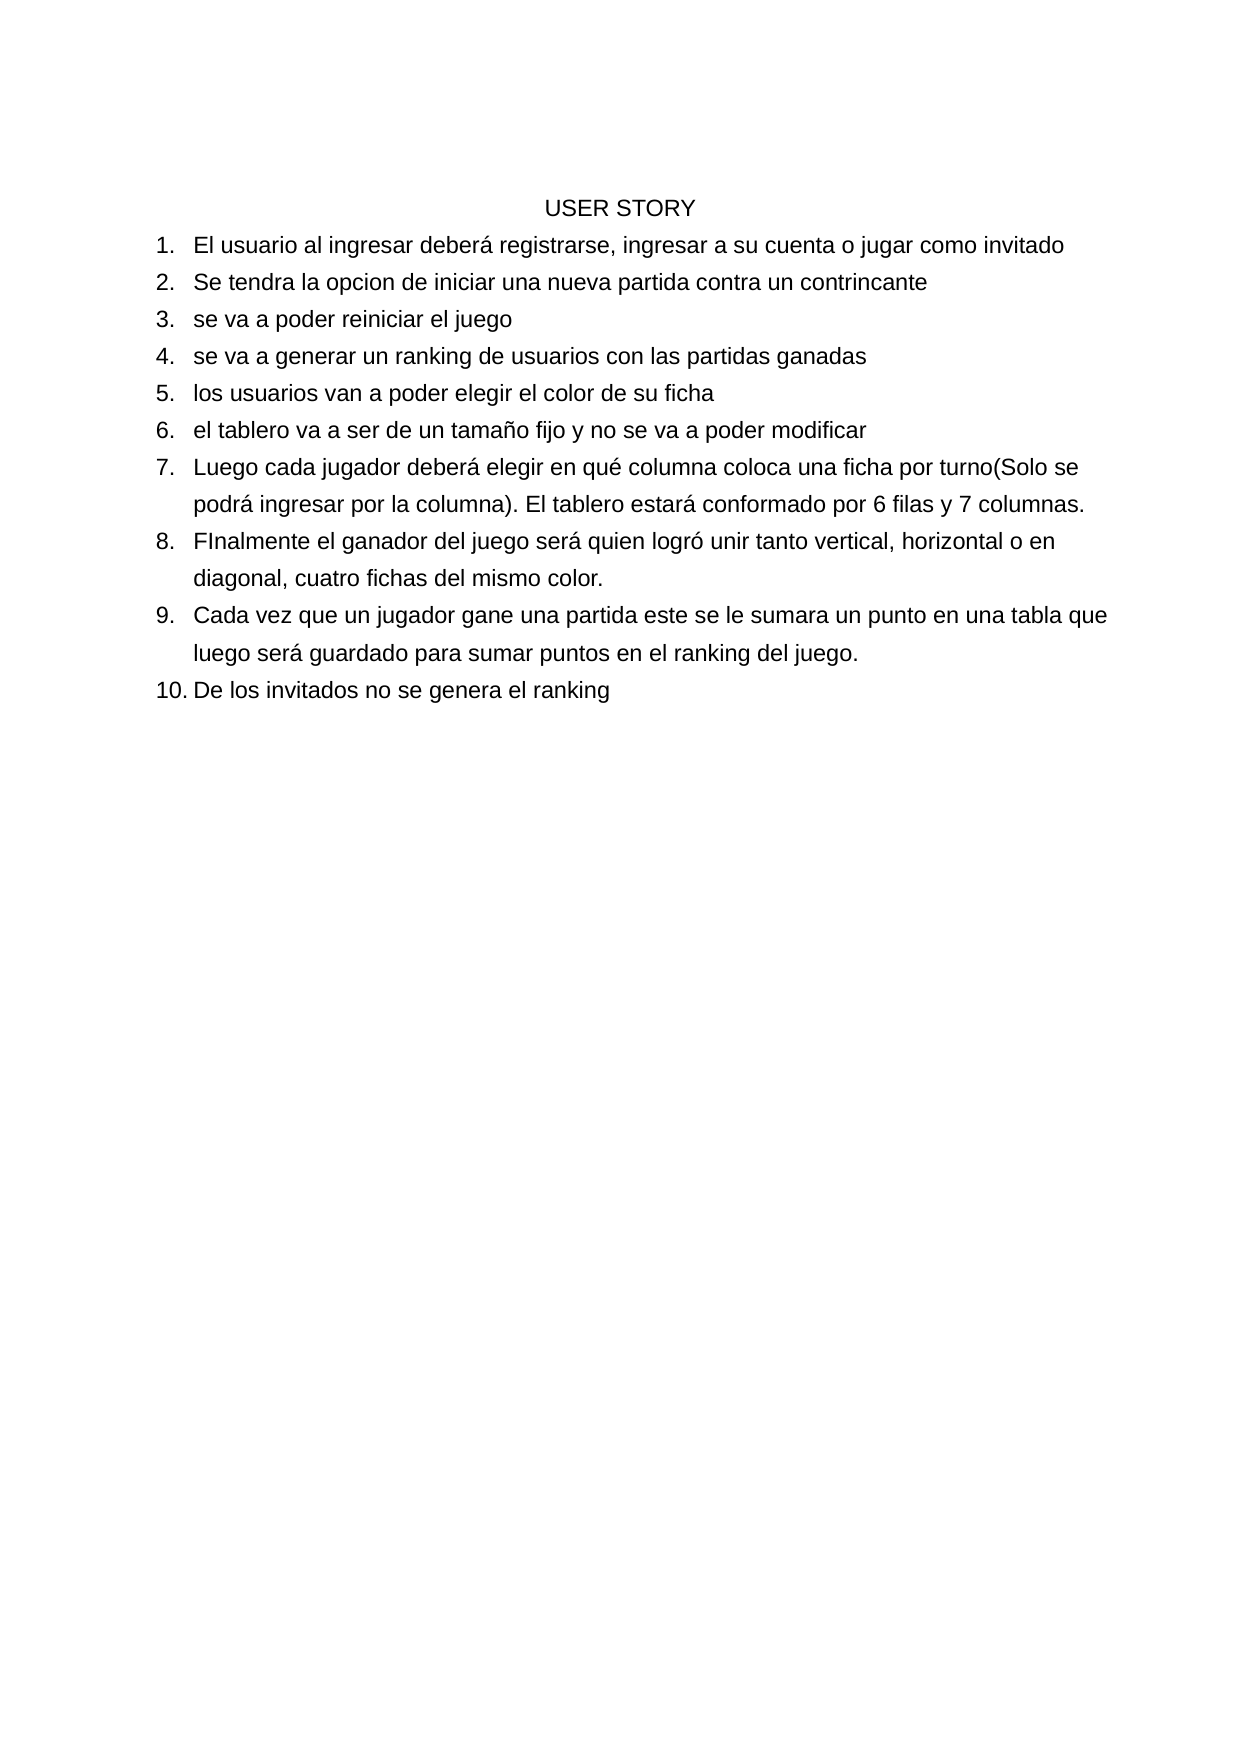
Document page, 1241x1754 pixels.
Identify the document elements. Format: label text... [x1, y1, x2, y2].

text USER STORY [118, 194, 1122, 221]
list el tablero va a ser de un tamaño fijo y no se va a poder modificar [156, 417, 1122, 443]
list Luego cada jugador deberá elegir en qué columna coloca una ficha por turno(Solo se podrá ingresar por la columna). El tablero estará conformado por 6 filas y 7 columnas. [156, 454, 1122, 518]
list El usuario al ingresar deberá registrarse, ingresar a su cuenta o jugar como invitado [156, 231, 1122, 258]
list Cada vez que un jugador gane una partida este se le sumara un punto en una tabla que luego será guardado para sumar puntos en el ranking del juego. [156, 602, 1122, 666]
list De los invitados no se genera el ranking [156, 676, 1122, 703]
list los usuarios van a poder elegir el color de su ficha [156, 379, 1122, 406]
list FInalmente el ganador del juego será quien logró unir tanto vertical, horizontal o en diagonal, cuatro fichas del mismo color. [156, 528, 1122, 592]
list se va a generar un ranking de usuarios con las partidas ganadas [156, 342, 1122, 369]
list Se tendra la opcion de iniciar una nueva partida contra un contrincante [156, 268, 1122, 295]
list se va a poder reiniciar el juego [156, 305, 1122, 332]
